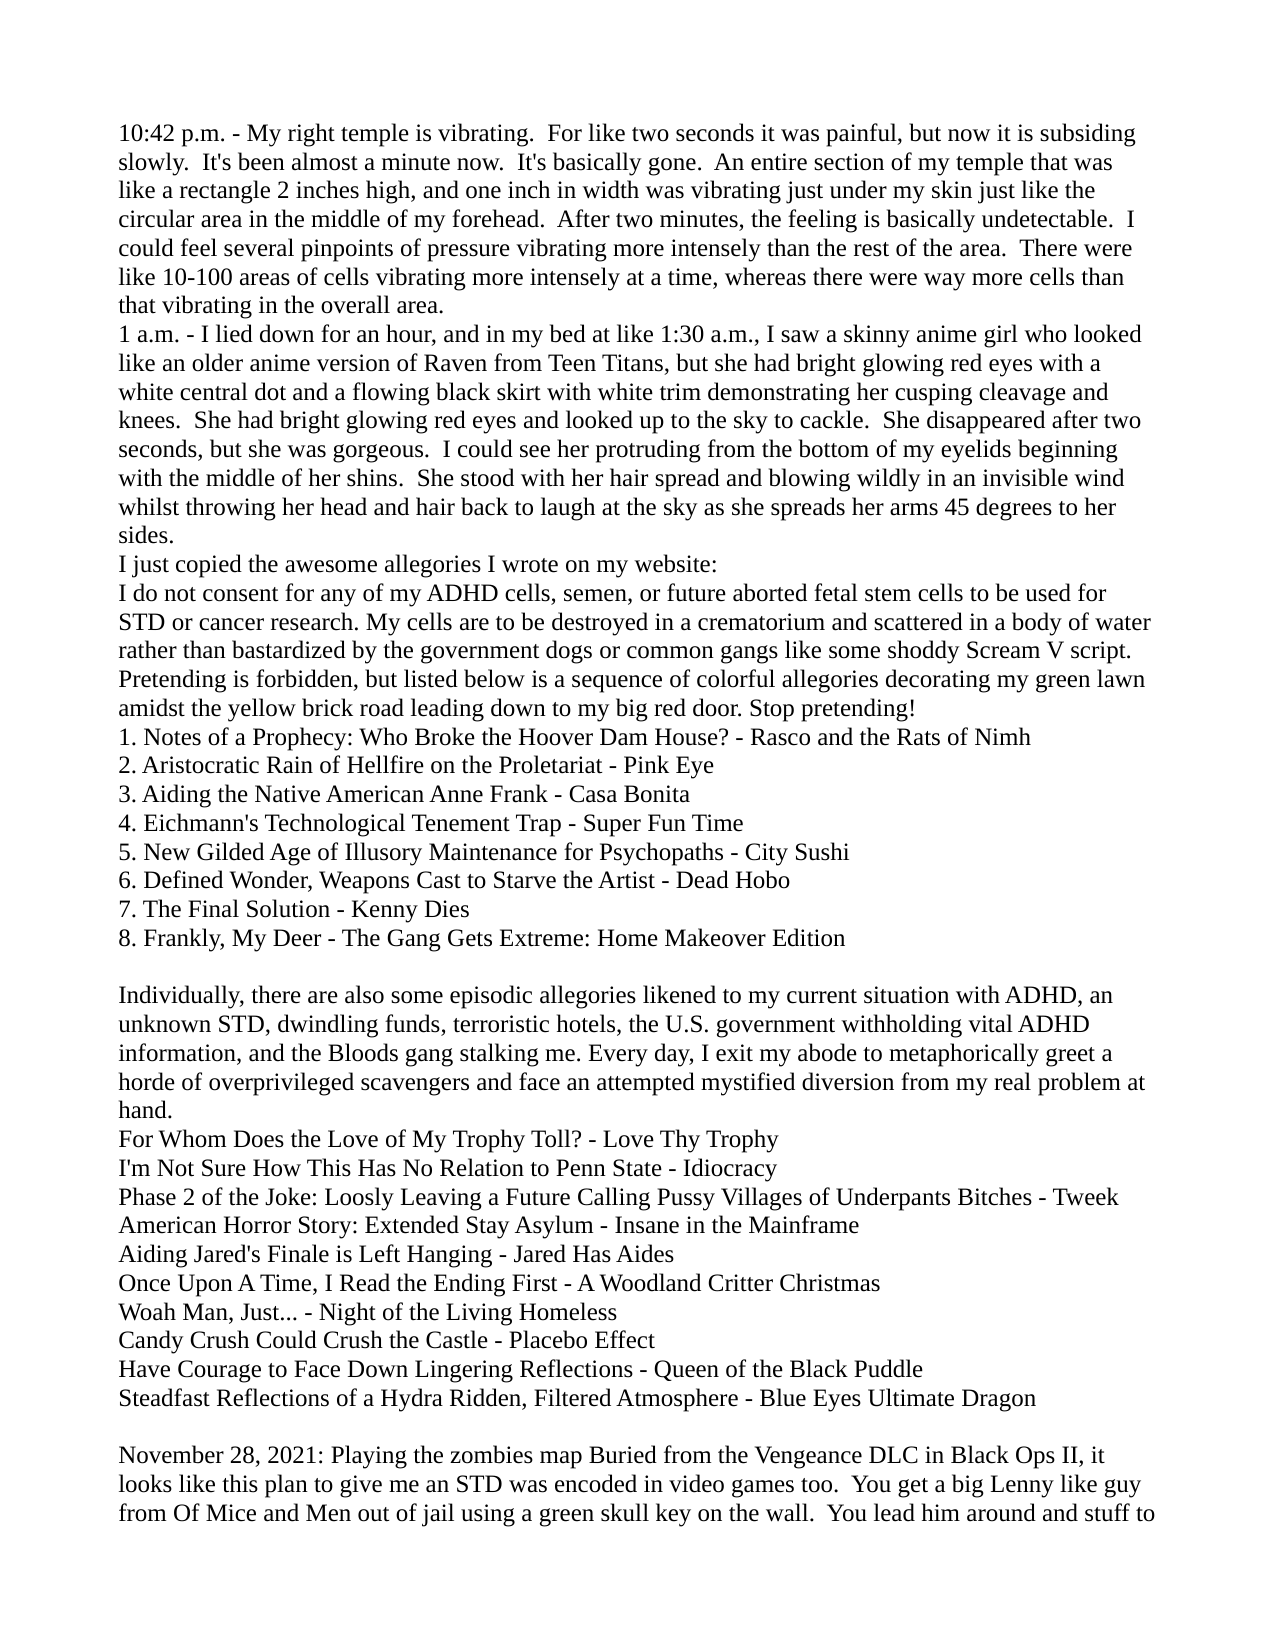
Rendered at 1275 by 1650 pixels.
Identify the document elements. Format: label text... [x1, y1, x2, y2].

text 1. Notes of a Prophecy: Who Broke the Hoover Dam House? - Rasco and the Rats of Nimh [118, 722, 1157, 751]
text Phase 2 of the Joke: Loosly Leaving a Future Calling Pussy Villages of Underpants Bitches - Tweek [118, 1182, 1157, 1211]
text American Horror Story: Extended Stay Asylum - Insane in the Mainframe [118, 1211, 1157, 1239]
text 7. The Final Solution - Kenny Dies [118, 894, 1157, 923]
text Have Courage to Face Down Lingering Reflections - Queen of the Black Puddle [118, 1354, 1157, 1383]
text November 28, 2021: Playing the zombies map Buried from the Vengeance DLC in Black Ops II, it looks like this plan to give me an STD was encoded in video games too. You get a big Lenny like guy from Of Mice and Men out of jail using a green skull key on the wall. You lead him around and stuff to [118, 1441, 1157, 1527]
text I just copied the awesome allegories I wrote on my website: [118, 549, 1157, 578]
text 1 a.m. - I lied down for an hour, and in my bed at like 1:30 a.m., I saw a skinny anime girl who looked like an older anime version of Raven from Teen Titans, but she had bright glowing red eyes with a white central dot and a flowing black skirt with white trim demonstrating her cusping cleavage and knees. She had bright glowing red eyes and looked up to the sky to cackle. She disappeared after two seconds, but she was gorgeous. I could see her protruding from the bottom of my eyelids beginning with the middle of her shins. She stood with her hair spread and blowing wildly in an invisible wind whilst throwing her head and hair back to laugh at the sky as she spreads her arms 45 degrees to her sides. [118, 319, 1157, 549]
text 5. New Gilded Age of Illusory Maintenance for Psychopaths - City Sushi [118, 837, 1157, 866]
text Steadfast Reflections of a Hydra Ridden, Filtered Atmosphere - Blue Eyes Ultimate Dragon [118, 1383, 1157, 1412]
text Individually, there are also some episodic allegories likened to my current situation with ADHD, an unknown STD, dwindling funds, terroristic hotels, the U.S. government withholding vital ADHD information, and the Bloods gang stalking me. Every day, I exit my abode to metaphorically greet a horde of overprivileged scavengers and face an attempted mystified diversion from my real problem at hand. [118, 981, 1157, 1124]
text For Whom Does the Love of My Trophy Toll? - Love Thy Trophy [118, 1124, 1157, 1153]
text 10:42 p.m. - My right temple is vibrating. For like two seconds it was painful, but now it is subsiding slowly. It's been almost a minute now. It's basically gone. An entire section of my temple that was like a rectangle 2 inches high, and one inch in width was vibrating just under my skin just like the circular area in the middle of my forehead. After two minutes, the feeling is basically undetectable. I could feel several pinpoints of pressure vibrating more intensely than the rest of the area. There were like 10-100 areas of cells vibrating more intensely at a time, whereas there were way more cells than that vibrating in the overall area. [118, 118, 1157, 319]
text Woah Man, Just... - Night of the Living Homeless [118, 1297, 1157, 1326]
text I do not consent for any of my ADHD cells, semen, or future aborted fetal stem cells to be used for STD or cancer research. My cells are to be destroyed in a crematorium and scattered in a body of water rather than bastardized by the government dogs or common gangs like some shoddy Scream V script. Pretending is forbidden, but listed below is a sequence of colorful allegories decorating my green lawn amidst the yellow brick road leading down to my big red door. Stop pretending! [118, 578, 1157, 722]
text 6. Defined Wonder, Weapons Cast to Starve the Artist - Dead Hobo [118, 866, 1157, 894]
text 4. Eichmann's Technological Tenement Trap - Super Fun Time [118, 808, 1157, 837]
text Once Upon A Time, I Read the Ending First - A Woodland Critter Christmas [118, 1268, 1157, 1297]
text I'm Not Sure How This Has No Relation to Penn State - Idiocracy [118, 1153, 1157, 1182]
text Candy Crush Could Crush the Castle - Placebo Effect [118, 1326, 1157, 1354]
text 8. Frankly, My Deer - The Gang Gets Extreme: Home Makeover Edition [118, 923, 1157, 952]
text 2. Aristocratic Rain of Hellfire on the Proletariat - Pink Eye [118, 751, 1157, 779]
text 3. Aiding the Native American Anne Frank - Casa Bonita [118, 779, 1157, 808]
text Aiding Jared's Finale is Left Hanging - Jared Has Aides [118, 1239, 1157, 1268]
